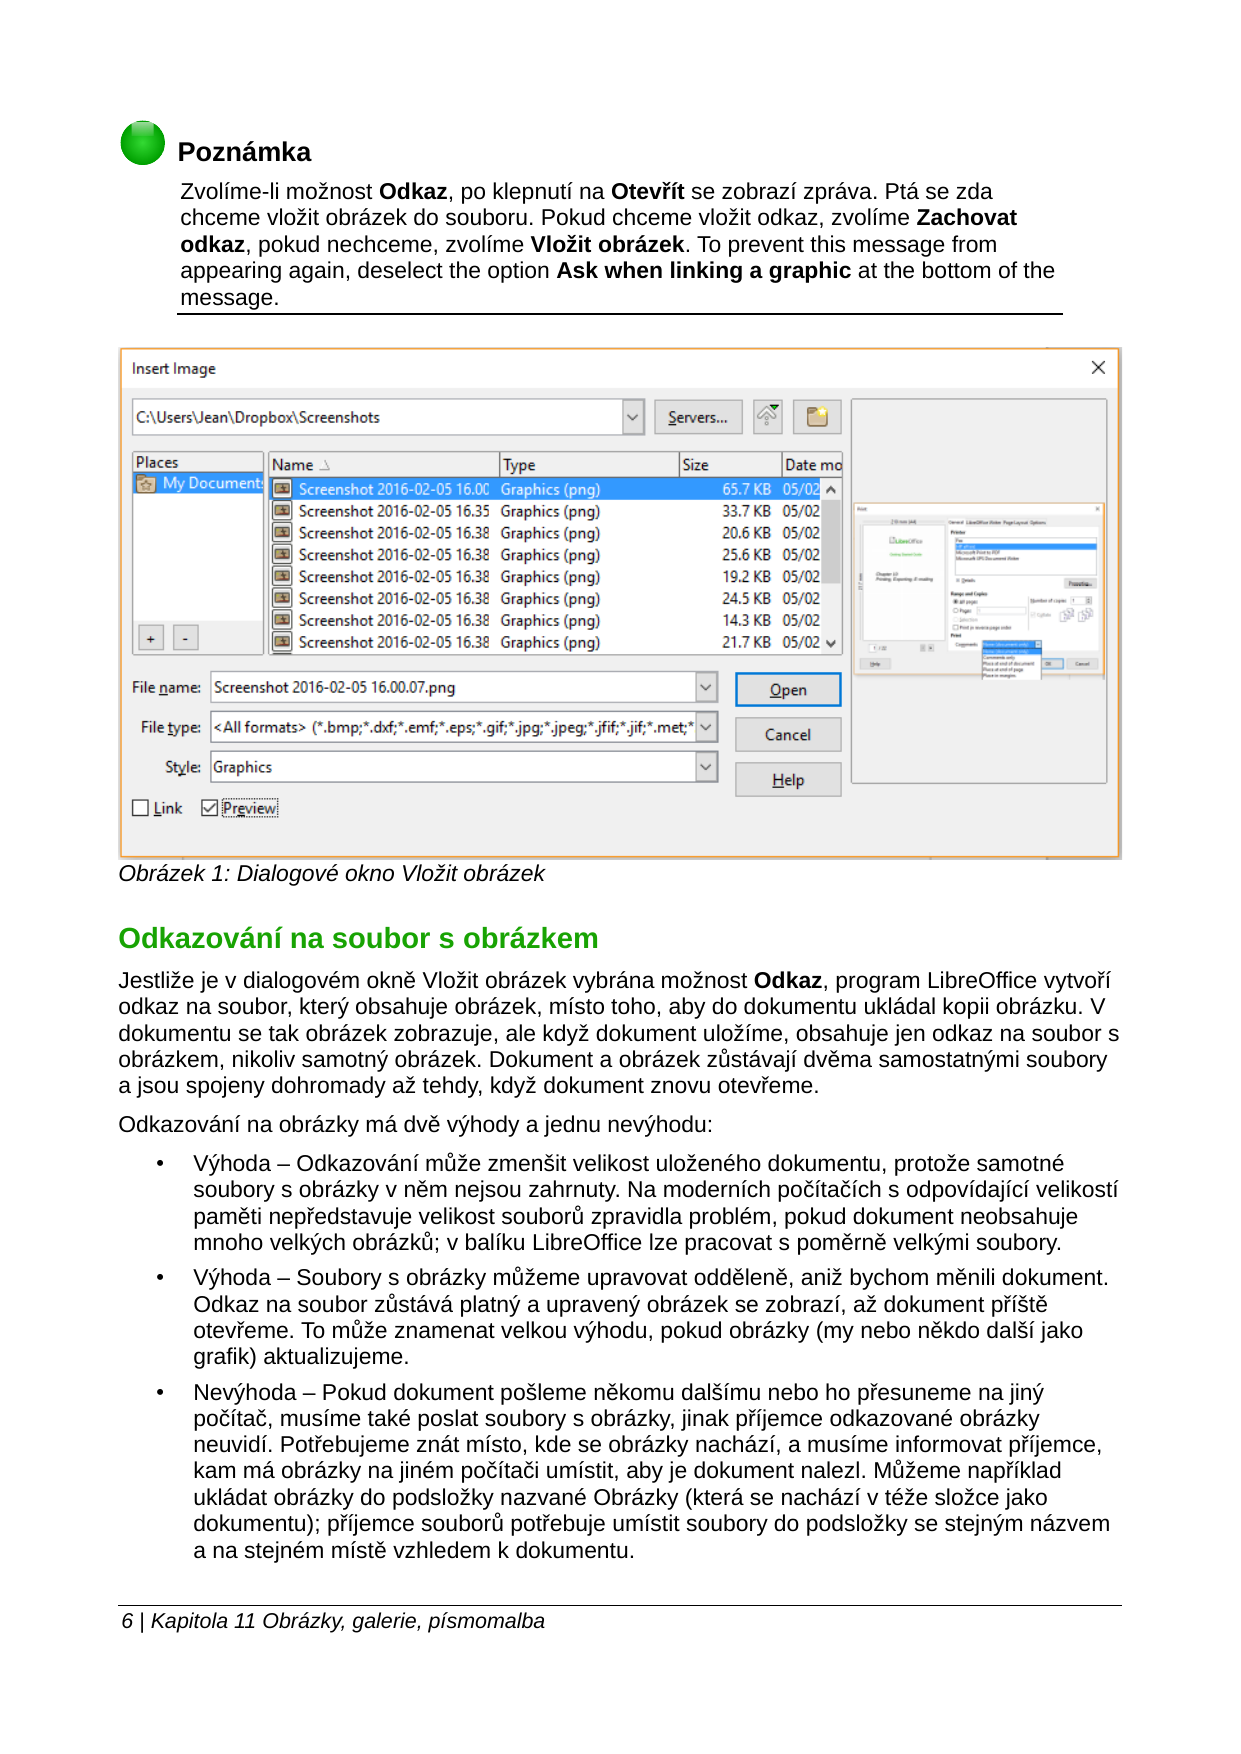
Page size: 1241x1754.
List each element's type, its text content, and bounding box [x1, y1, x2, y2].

text Zvolíme-li možnost Odkaz, po klepnutí na Otevřít se zobrazí zpráva. Ptá se zda chceme vložit obrázek do souboru. Pokud chceme vložit odkaz, zvolíme Zachovat odkaz, pokud nechceme, zvolíme Vložit obrázek. To prevent this message from appearing again, deselect the option Ask when linking a graphic at the bottom of the message. [177, 175, 1063, 313]
list Odkazování na obrázky má dvě výhody a jednu nevýhodu: [118, 1111, 1122, 1137]
picture [118, 347, 1123, 860]
list Výhoda – Odkazování může zmenšit velikost uloženého dokumentu, protože samotné soubory s obrázky v něm nejsou zahrnuty. Na moderních počítačích s odpovídající velikostí paměti nepředstavuje velikost souborů zpravidla problém, pokud dokument neobsahuje mnoho velkých obrázků; v balíku LibreOffice lze pracovat s poměrně velkými soubory. [156, 1150, 1122, 1255]
list Výhoda – Soubory s obrázky můžeme upravovat odděleně, aniž bychom měnili dokument. Odkaz na soubor zůstává platný a upravený obrázek se zobrazí, až dokument příště otevřeme. To může znamenat velkou výhodu, pokud obrázky (my nebo někdo další jako grafik) aktualizujeme. [156, 1264, 1122, 1369]
text Obrázek 1: Dialogové okno Vložit obrázek [118, 860, 1122, 886]
list Nevýhoda – Pokud dokument pošleme někomu dalšímu nebo ho přesuneme na jiný počítač, musíme také poslat soubory s obrázky, jinak příjemce odkazované obrázky neuvidí. Potřebujeme znát místo, kde se obrázky nachází, a musíme informovat příjemce, kam má obrázky na jiném počítači umístit, aby je dokument nalezl. Můžeme například ukládat obrázky do podsložky nazvané Obrázky (která se nachází v téže složce jako dokumentu); příjemce souborů potřebuje umístit soubory do podsložky se stejným názvem a na stejném místě vzhledem k dokumentu. [156, 1378, 1122, 1563]
subtitle Odkazování na soubor s obrázkem [118, 921, 1122, 955]
subtitle Poznámka [118, 118, 1122, 167]
text Jestliže je v dialogovém okně Vložit obrázek vybrána možnost Odkaz, program LibreOffice vytvoří odkaz na soubor, který obsahuje obrázek, místo toho, aby do dokumentu ukládal kopii obrázku. V dokumentu se tak obrázek zobrazuje, ale když dokument uložíme, obsahuje jen odkaz na soubor s obrázkem, nikoliv samotný obrázek. Dokument a obrázek zůstávají dvěma samostatnými soubory a jsou spojeny dohromady až tehdy, když dokument znovu otevřeme. [118, 967, 1122, 1098]
